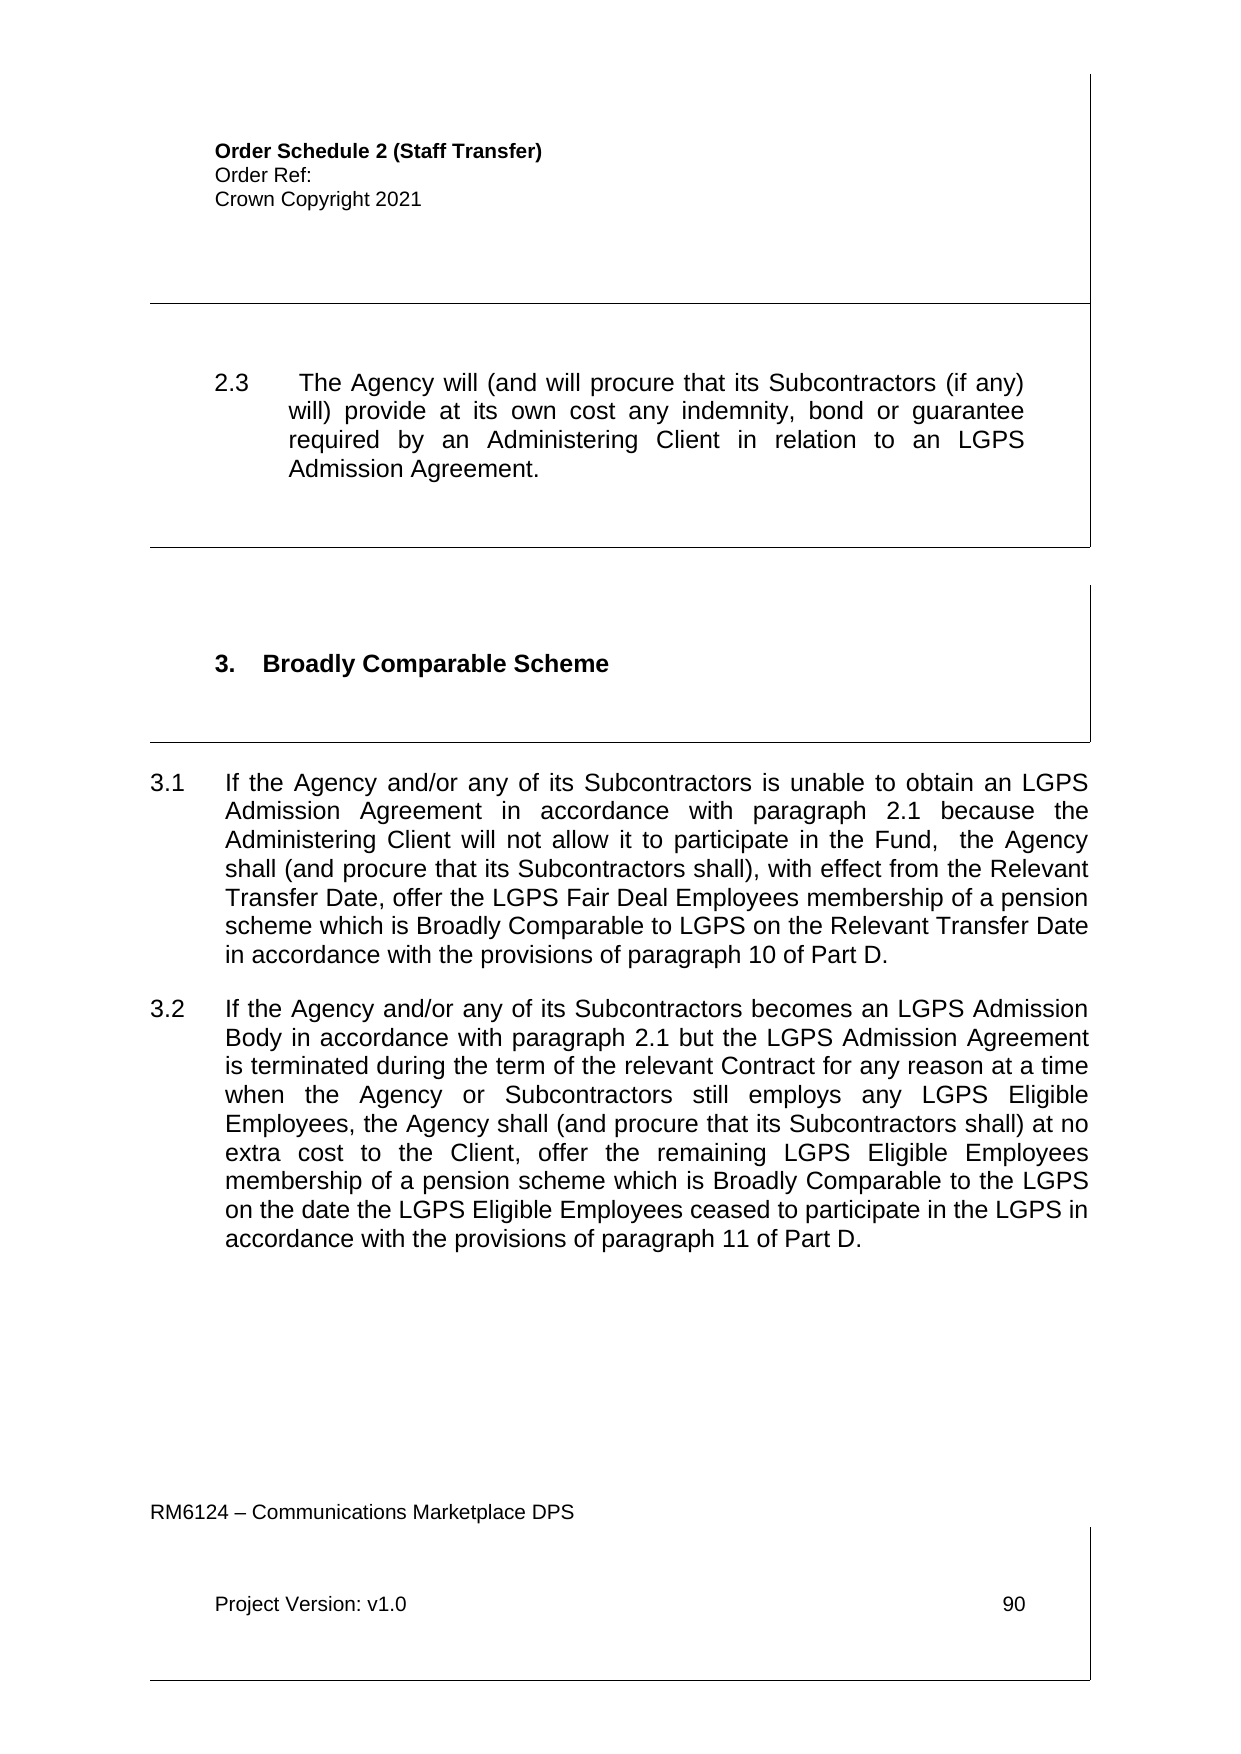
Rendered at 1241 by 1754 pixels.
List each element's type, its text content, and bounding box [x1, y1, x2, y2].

list The Agency will (and will procure that its Subcontractors (if any) will) provide at its own cost any indemnity, bond or guarantee required by an Administering Client in relation to an LGPS Admission Agreement. [149, 303, 1090, 547]
list Broadly Comparable Scheme [150, 584, 1090, 742]
subtitle 3.2 If the Agency and/or any of its Subcontractors becomes an LGPS Admission Body in accordance with paragraph 2.1 but the LGPS Admission Agreement is terminated during the term of the relevant Contract for any reason at a time when the Agency or Subcontractors still employs any LGPS Eligible Employees, the Agency shall (and procure that its Subcontractors shall) at no extra cost to the Client, offer the remaining LGPS Eligible Employees membership of a pension scheme which is Broadly Comparable to the LGPS on the date the LGPS Eligible Employees ceased to participate in the LGPS in accordance with the provisions of paragraph 11 of Part D. [150, 994, 1090, 1252]
subtitle 3.1 If the Agency and/or any of its Subcontractors is unable to obtain an LGPS Admission Agreement in accordance with paragraph 2.1 because the Administering Client will not allow it to participate in the Fund, the Agency shall (and procure that its Subcontractors shall), with effect from the Relevant Transfer Date, offer the LGPS Fair Deal Employees membership of a pension scheme which is Broadly Comparable to LGPS on the Relevant Transfer Date in accordance with the provisions of paragraph 10 of Part D. [150, 767, 1090, 969]
